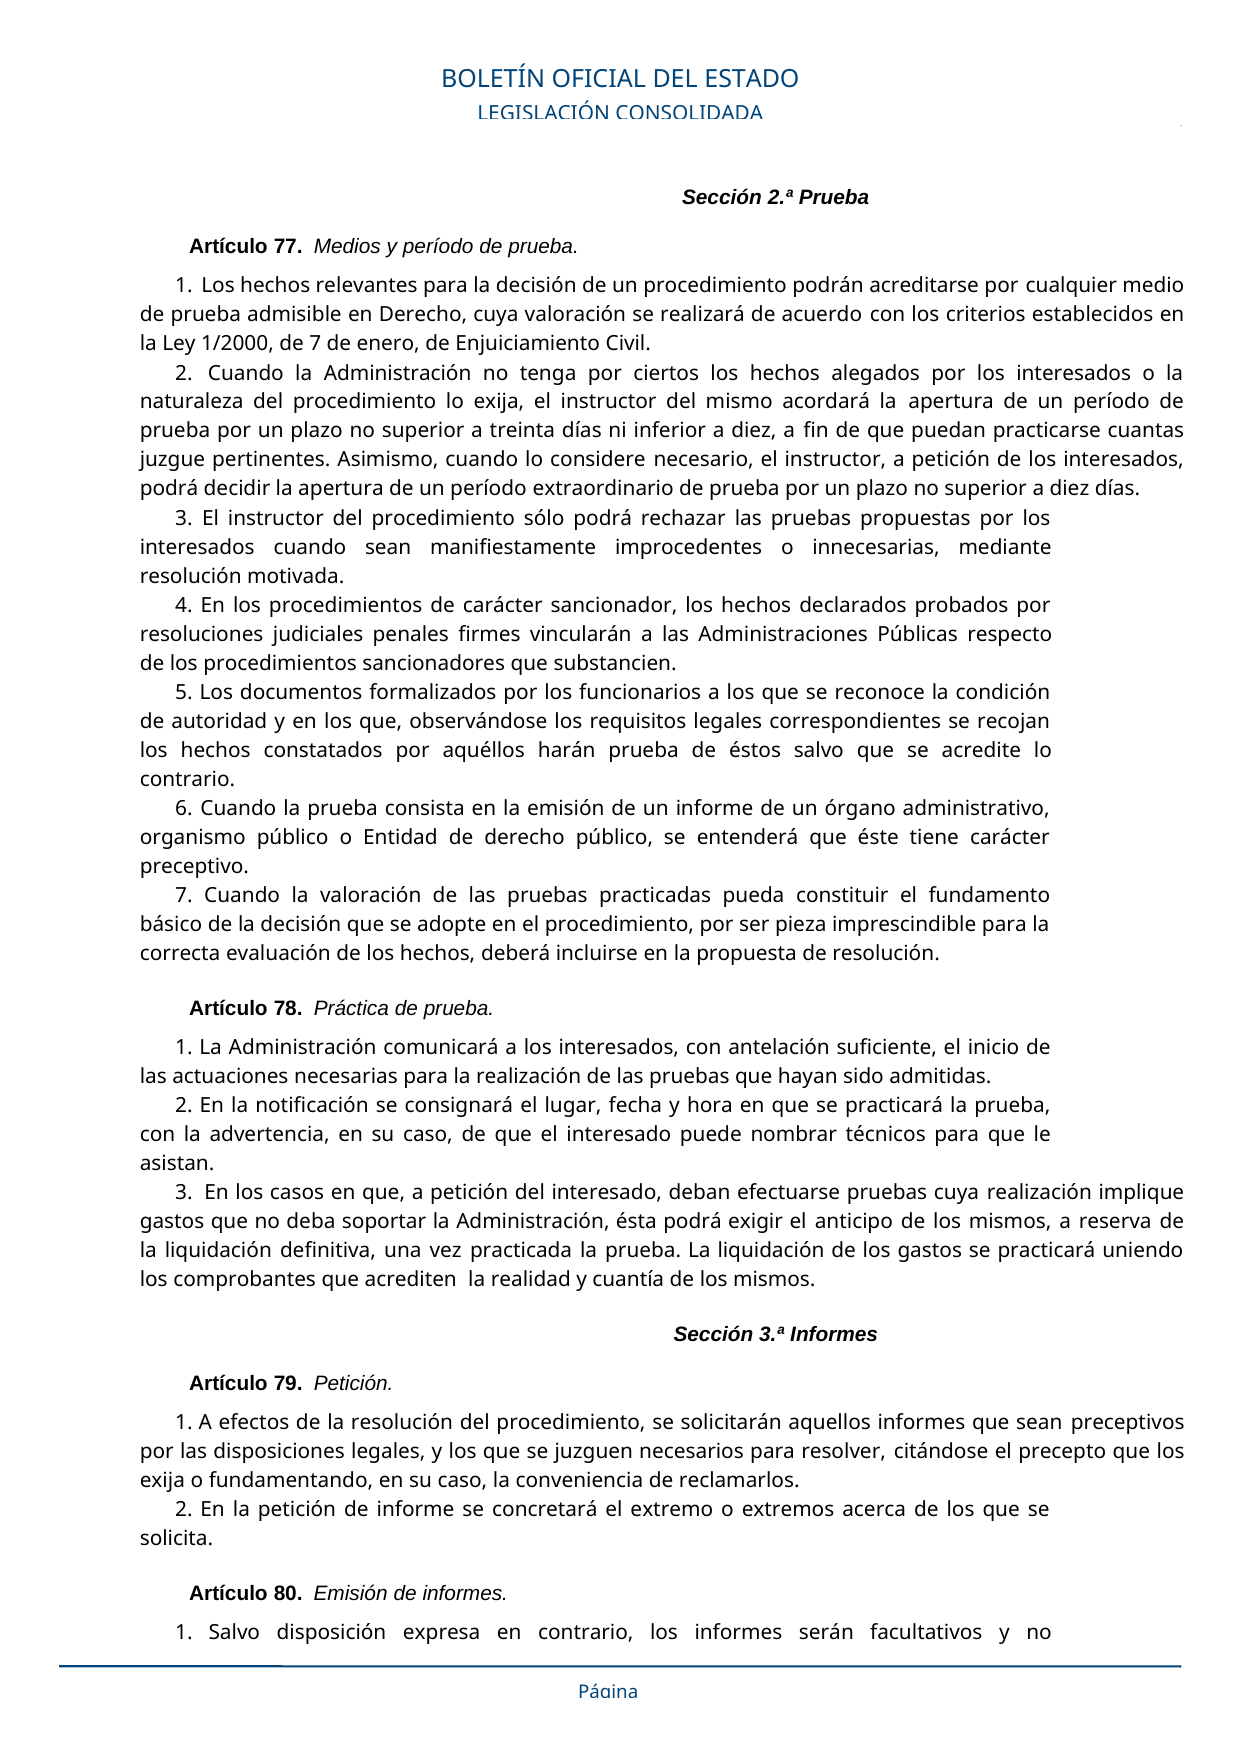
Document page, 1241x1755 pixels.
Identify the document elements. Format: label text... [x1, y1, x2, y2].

list El instructor del procedimiento sólo podrá rechazar las pruebas propuestas por los interesados cuando sean manifiestamente improcedentes o innecesarias, mediante resolución motivada. [139, 503, 1052, 589]
list En los procedimientos de carácter sancionador, los hechos declarados probados por resoluciones judiciales penales firmes vincularán a las Administraciones Públicas respecto de los procedimientos sancionadores que substancien. [139, 590, 1052, 676]
list Los hechos relevantes para la decisión de un procedimiento podrán acreditarse por cualquier medio de prueba admisible en Derecho, cuya valoración se realizará de acuerdo con los criterios establecidos en la Ley 1/2000, de 7 de enero, de Enjuiciamiento Civil. [139, 271, 1184, 357]
list Cuando la valoración de las pruebas practicadas pueda constituir el fundamento básico de la decisión que se adopte en el procedimiento, por ser pieza imprescindible para la correcta evaluación de los hechos, deberá incluirse en la propuesta de resolución. [139, 881, 1052, 967]
list En los casos en que, a petición del interesado, deban efectuarse pruebas cuya realización implique gastos que no deba soportar la Administración, ésta podrá exigir el anticipo de los mismos, a reserva de la liquidación definitiva, una vez practicada la prueba. La liquidación de los gastos se practicará uniendo los comprobantes que acrediten la realidad y cuantía de los mismos. [139, 1177, 1184, 1293]
list La Administración comunicará a los interesados, con antelación suficiente, el inicio de las actuaciones necesarias para la realización de las pruebas que hayan sido admitidas. [139, 1032, 1052, 1090]
text Artículo 77. Medios y período de prueba. [189, 234, 1184, 258]
list Salvo disposición expresa en contrario, los informes serán facultativos y no [139, 1617, 1052, 1646]
list Cuando la Administración no tenga por ciertos los hechos alegados por los interesados o la naturaleza del procedimiento lo exija, el instructor del mismo acordará la apertura de un período de prueba por un plazo no superior a treinta días ni inferior a diez, a fin de que puedan practicarse cuantas juzgue pertinentes. Asimismo, cuando lo considere necesario, el instructor, a petición de los interesados, podrá decidir la apertura de un período extraordinario de prueba por un plazo no superior a diez días. [139, 358, 1184, 502]
text Artículo 78. Práctica de prueba. [189, 996, 1184, 1019]
list Los documentos formalizados por los funcionarios a los que se reconoce la condición de autoridad y en los que, observándose los requisitos legales correspondientes se recojan los hechos constatados por aquéllos harán prueba de éstos salvo que se acredite lo contrario. [139, 677, 1052, 792]
subtitle Sección 2.ª Prueba [369, 185, 1184, 209]
list A efectos de la resolución del procedimiento, se solicitarán aquellos informes que sean preceptivos por las disposiciones legales, y los que se juzguen necesarios para resolver, citándose el precepto que los exija o fundamentando, en su caso, la conveniencia de reclamarlos. [139, 1407, 1184, 1494]
list En la petición de informe se concretará el extremo o extremos acerca de los que se solicita. [139, 1494, 1052, 1552]
subtitle Sección 3.ª Informes [369, 1322, 1184, 1346]
text Artículo 80. Emisión de informes. [189, 1580, 1184, 1604]
text Artículo 79. Petición. [189, 1371, 1184, 1394]
list Cuando la prueba consista en la emisión de un informe de un órgano administrativo, organismo público o Entidad de derecho público, se entenderá que éste tiene carácter preceptivo. [139, 793, 1052, 880]
list En la notificación se consignará el lugar, fecha y hora en que se practicará la prueba, con la advertencia, en su caso, de que el interesado puede nombrar técnicos para que le asistan. [139, 1090, 1052, 1177]
